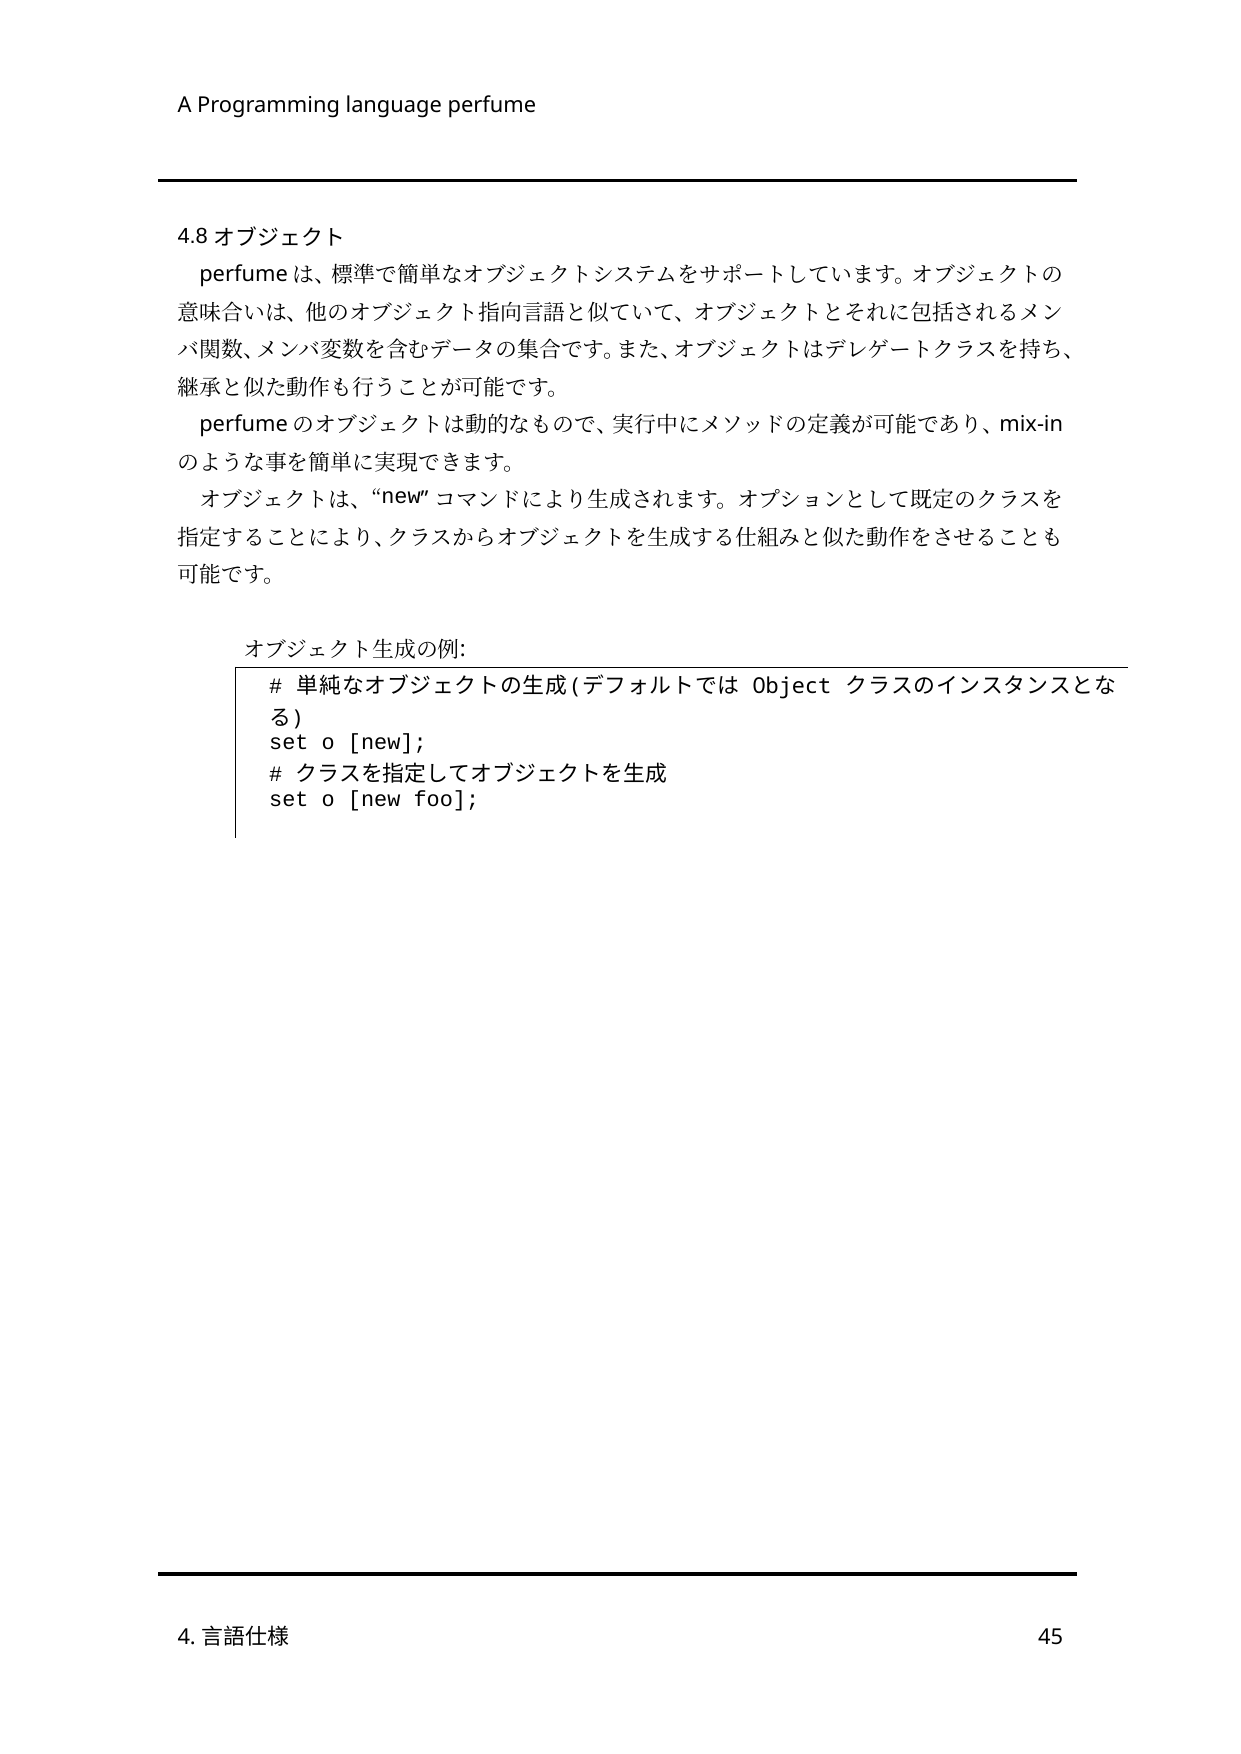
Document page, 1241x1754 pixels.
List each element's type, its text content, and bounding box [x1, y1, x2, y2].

text perfumeのオブジェクトは動的なもので、実行中にメソッドの定義が可能であり、mix-inのような事を簡単に実現できます。 [177, 404, 1063, 479]
text オブジェクトは、“new” コマンドにより生成されます。オプションとして既定のクラスを指定することにより、クラスからオブジェクトを生成する仕組みと似た動作をさせることも可能です。 [177, 479, 1063, 592]
text perfumeは、標準で簡単なオブジェクトシステムをサポートしています。オブジェクトの意味合いは、他のオブジェクト指向言語と似ていて、オブジェクトとそれに包括されるメンバ関数、メンバ変数を含むデータの集合です。また、オブジェクトはデレゲートクラスを持ち、継承と似た動作も行うことが可能です。 [177, 254, 1063, 404]
text オブジェクト生成の例: [243, 629, 1063, 667]
subtitle 4.8 オブジェクト [177, 217, 1063, 254]
table_header # 単純なオブジェクトの生成(デフォルトでは Object クラスのインスタンスとなる) set o [new]; # クラスを指定してオブジェクトを生成 set o [new foo]; [236, 668, 1128, 838]
